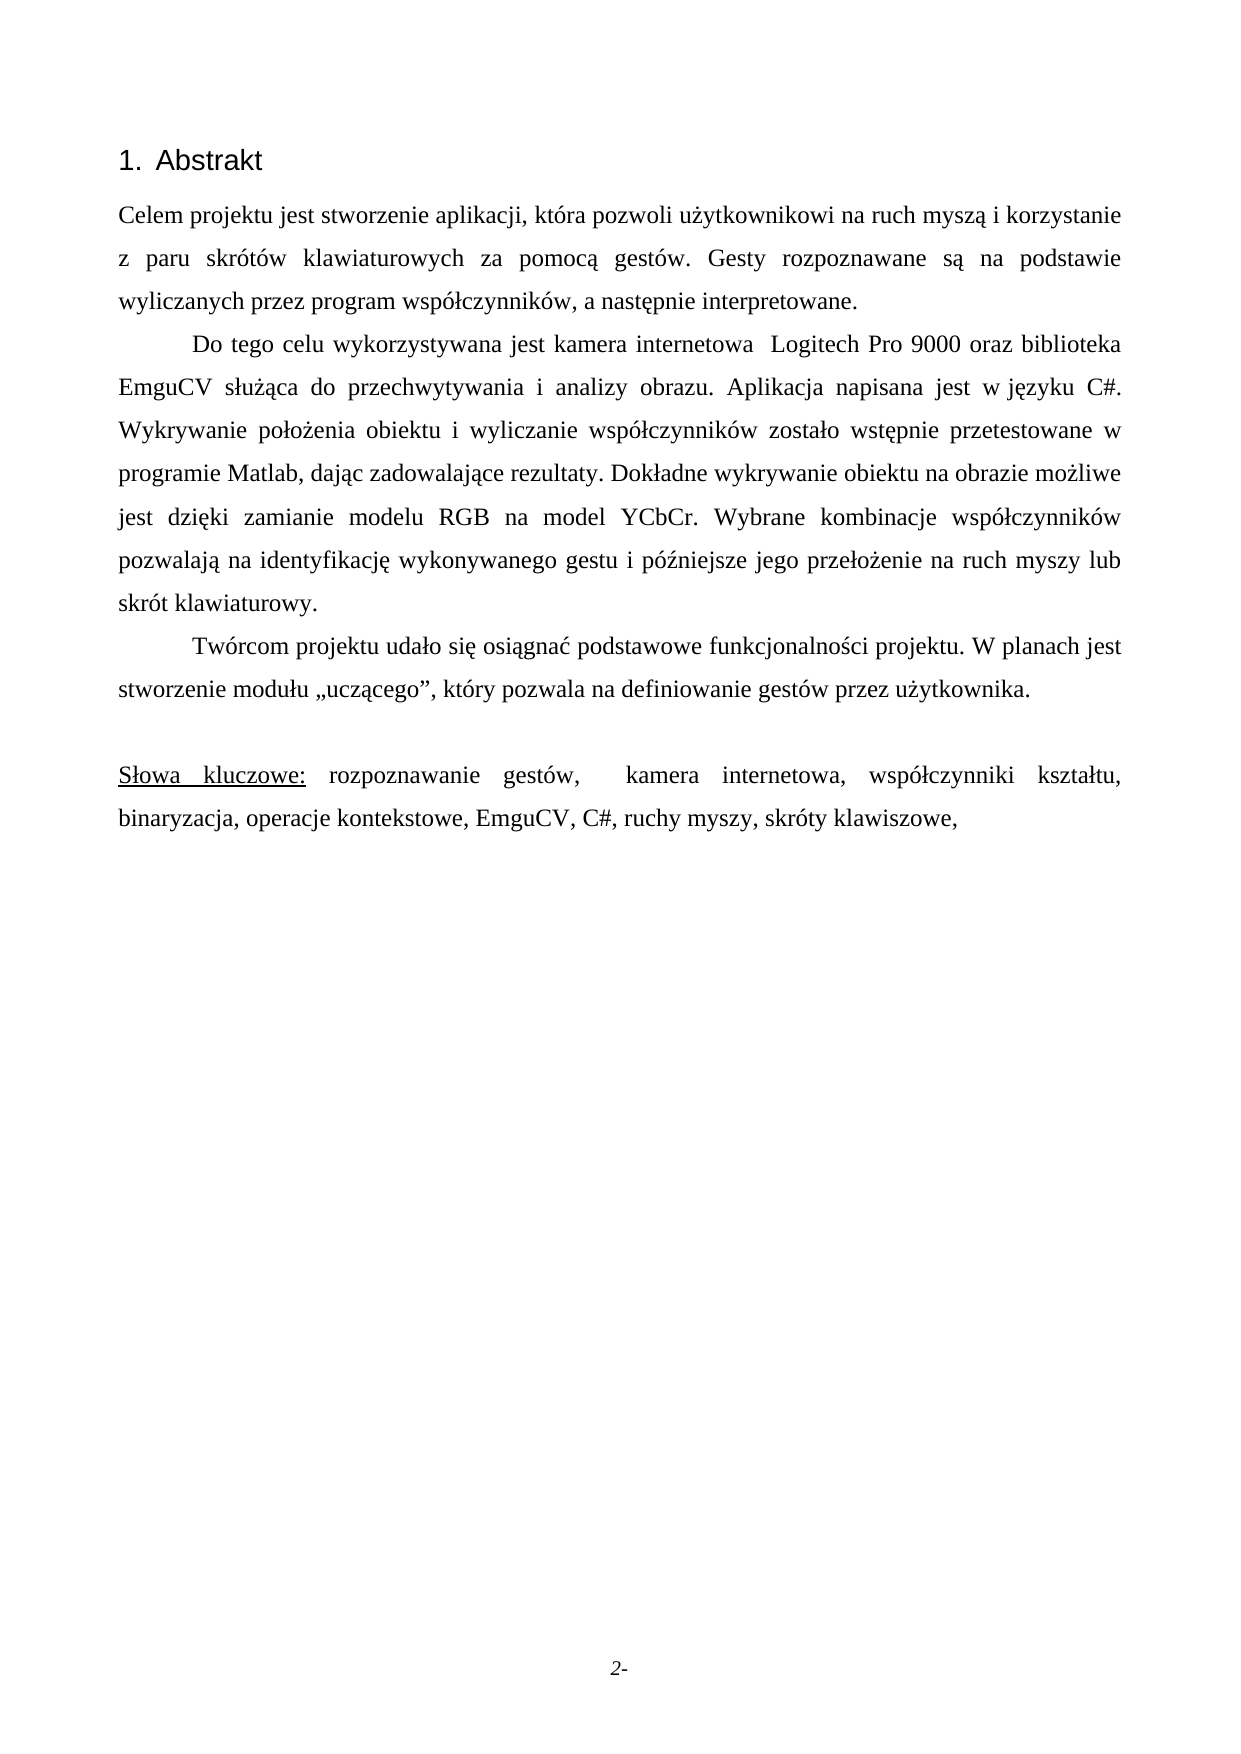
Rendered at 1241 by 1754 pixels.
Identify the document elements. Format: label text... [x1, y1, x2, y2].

subtitle Abstrakt [118, 143, 1122, 177]
text Twórcom projektu udało się osiągnać podstawowe funkcjonalności projektu. W planach jest stworzenie modułu „uczącego”, który pozwala na definiowanie gestów przez użytkownika. [118, 631, 1122, 703]
text Do tego celu wykorzystywana jest kamera internetowa Logitech Pro 9000 oraz biblioteka EmguCV służąca do przechwytywania i analizy obrazu. Aplikacja napisana jest w języku C#. Wykrywanie położenia obiektu i wyliczanie współczynników zostało wstępnie przetestowane w programie Matlab, dając zadowalające rezultaty. Dokładne wykrywanie obiektu na obrazie możliwe jest dzięki zamianie modelu RGB na model YCbCr. Wybrane kombinacje współczynników pozwalają na identyfikację wykonywanego gestu i późniejsze jego przełożenie na ruch myszy lub skrót klawiaturowy. [118, 329, 1122, 617]
text Celem projektu jest stworzenie aplikacji, która pozwoli użytkownikowi na ruch myszą i korzystanie z paru skrótów klawiaturowych za pomocą gestów. Gesty rozpoznawane są na podstawie wyliczanych przez program współczynników, a następnie interpretowane. [118, 200, 1122, 315]
text Słowa kluczowe: rozpoznawanie gestów, kamera internetowa, współczynniki kształtu, binaryzacja, operacje kontekstowe, EmguCV, C#, ruchy myszy, skróty klawiszowe, [118, 760, 1122, 832]
